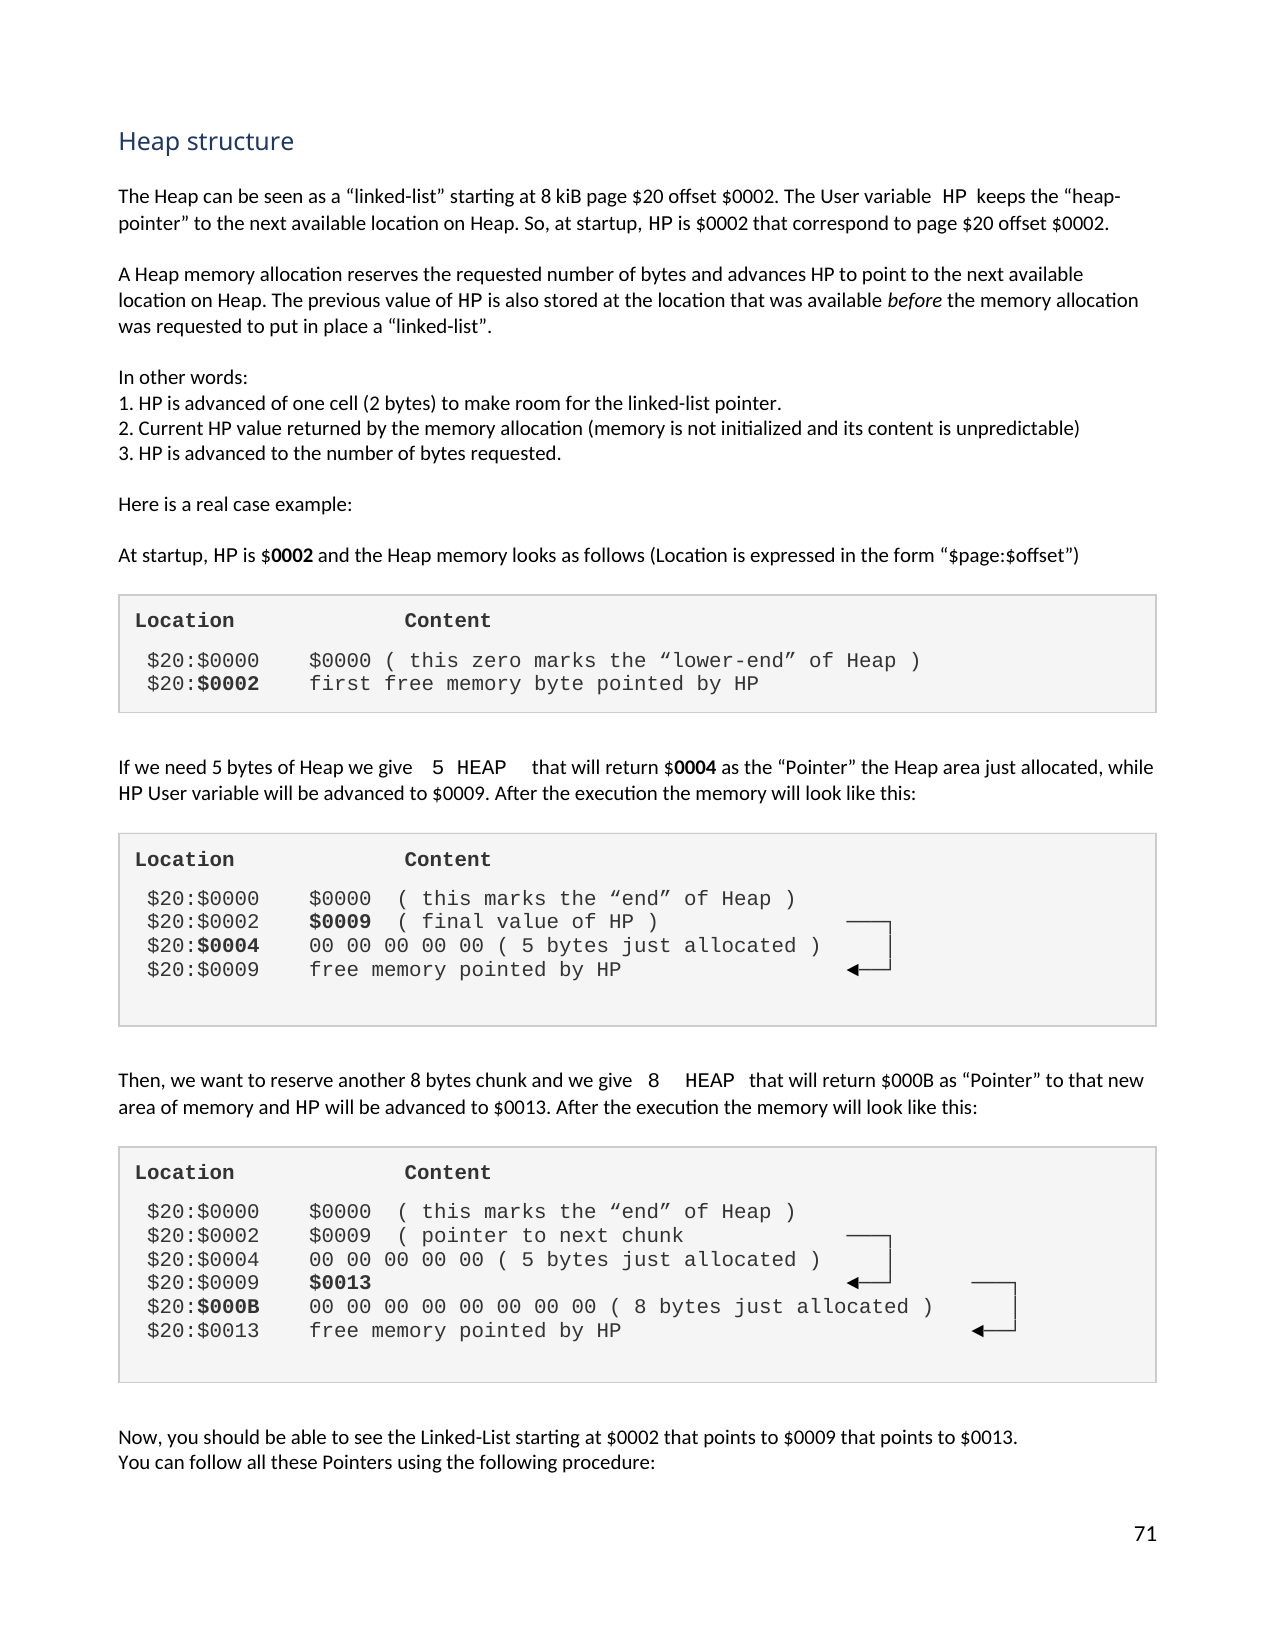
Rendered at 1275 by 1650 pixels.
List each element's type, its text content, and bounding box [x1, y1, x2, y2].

text Location Content [120, 834, 1155, 872]
text 3. HP is advanced to the number of bytes requested. [118, 441, 1157, 466]
text $20:$0000 $0000 ( this marks the “end” of Heap ) $20:$0002 $0009 ( pointer to next chunk ───┐ $20:$0004 00 00 00 00 00 ( 5 bytes just allocated ) │ $20:$0009 $0013 ◄──┘ ───┐ $20:$000B 00 00 00 00 00 00 00 00 ( 8 bytes just allocated ) │ $20:$0013 free memory pointed by HP ◄──┘ [120, 1185, 1155, 1382]
text A Heap memory allocation reserves the requested number of bytes and advances HP to point to the next available location on Heap. The previous value of HP is also stored at the location that was available before the memory allocation was requested to put in place a “linked-list”. [118, 262, 1157, 339]
text 1. HP is advanced of one cell (2 bytes) to make room for the linked-list pointer. [118, 390, 1157, 415]
text Now, you should be able to see the Linked-List starting at $0002 that points to $0009 that points to $0013. [118, 1424, 1157, 1449]
text If we need 5 bytes of Heap we give 5 HEAP that will return $0004 as the “Pointer” the Heap area just allocated, while HP User variable will be advanced to $0009. After the execution the memory will look like this: [118, 754, 1157, 807]
text The Heap can be seen as a “linked-list” starting at 8 kiB page $20 offset $0002. The User variable HP keeps the “heap-pointer” to the next available location on Heap. So, at startup, HP is $0002 that correspond to page $20 offset $0002. [118, 183, 1157, 236]
text Then, we want to reserve another 8 bytes chunk and we give 8 HEAP that will return $000B as “Pointer” to that new area of memory and HP will be advanced to $0013. After the execution the memory will look like this: [118, 1068, 1157, 1121]
text 2. Current HP value returned by the memory allocation (memory is not initialized and its content is unpredictable) [118, 415, 1157, 441]
subtitle Heap structure [118, 124, 1157, 158]
text Here is a real case example: [118, 491, 1157, 517]
text $20:$0000 $0000 ( this marks the “end” of Heap ) $20:$0002 $0009 ( final value of HP ) ───┐ $20:$0004 00 00 00 00 00 ( 5 bytes just allocated ) │ $20:$0009 free memory pointed by HP ◄──┘ [120, 872, 1155, 1025]
text At startup, HP is $0002 and the Heap memory looks as follows (Location is expressed in the form “$page:$offset”) [118, 542, 1157, 569]
text Location Content [120, 596, 1155, 633]
text $20:$0000 $0000 ( this zero marks the “lower-end” of Heap ) $20:$0002 first free memory byte pointed by HP [120, 633, 1155, 712]
text Location Content [120, 1148, 1155, 1185]
text In other words: [118, 364, 1157, 390]
text You can follow all these Pointers using the following procedure: [118, 1449, 1157, 1475]
